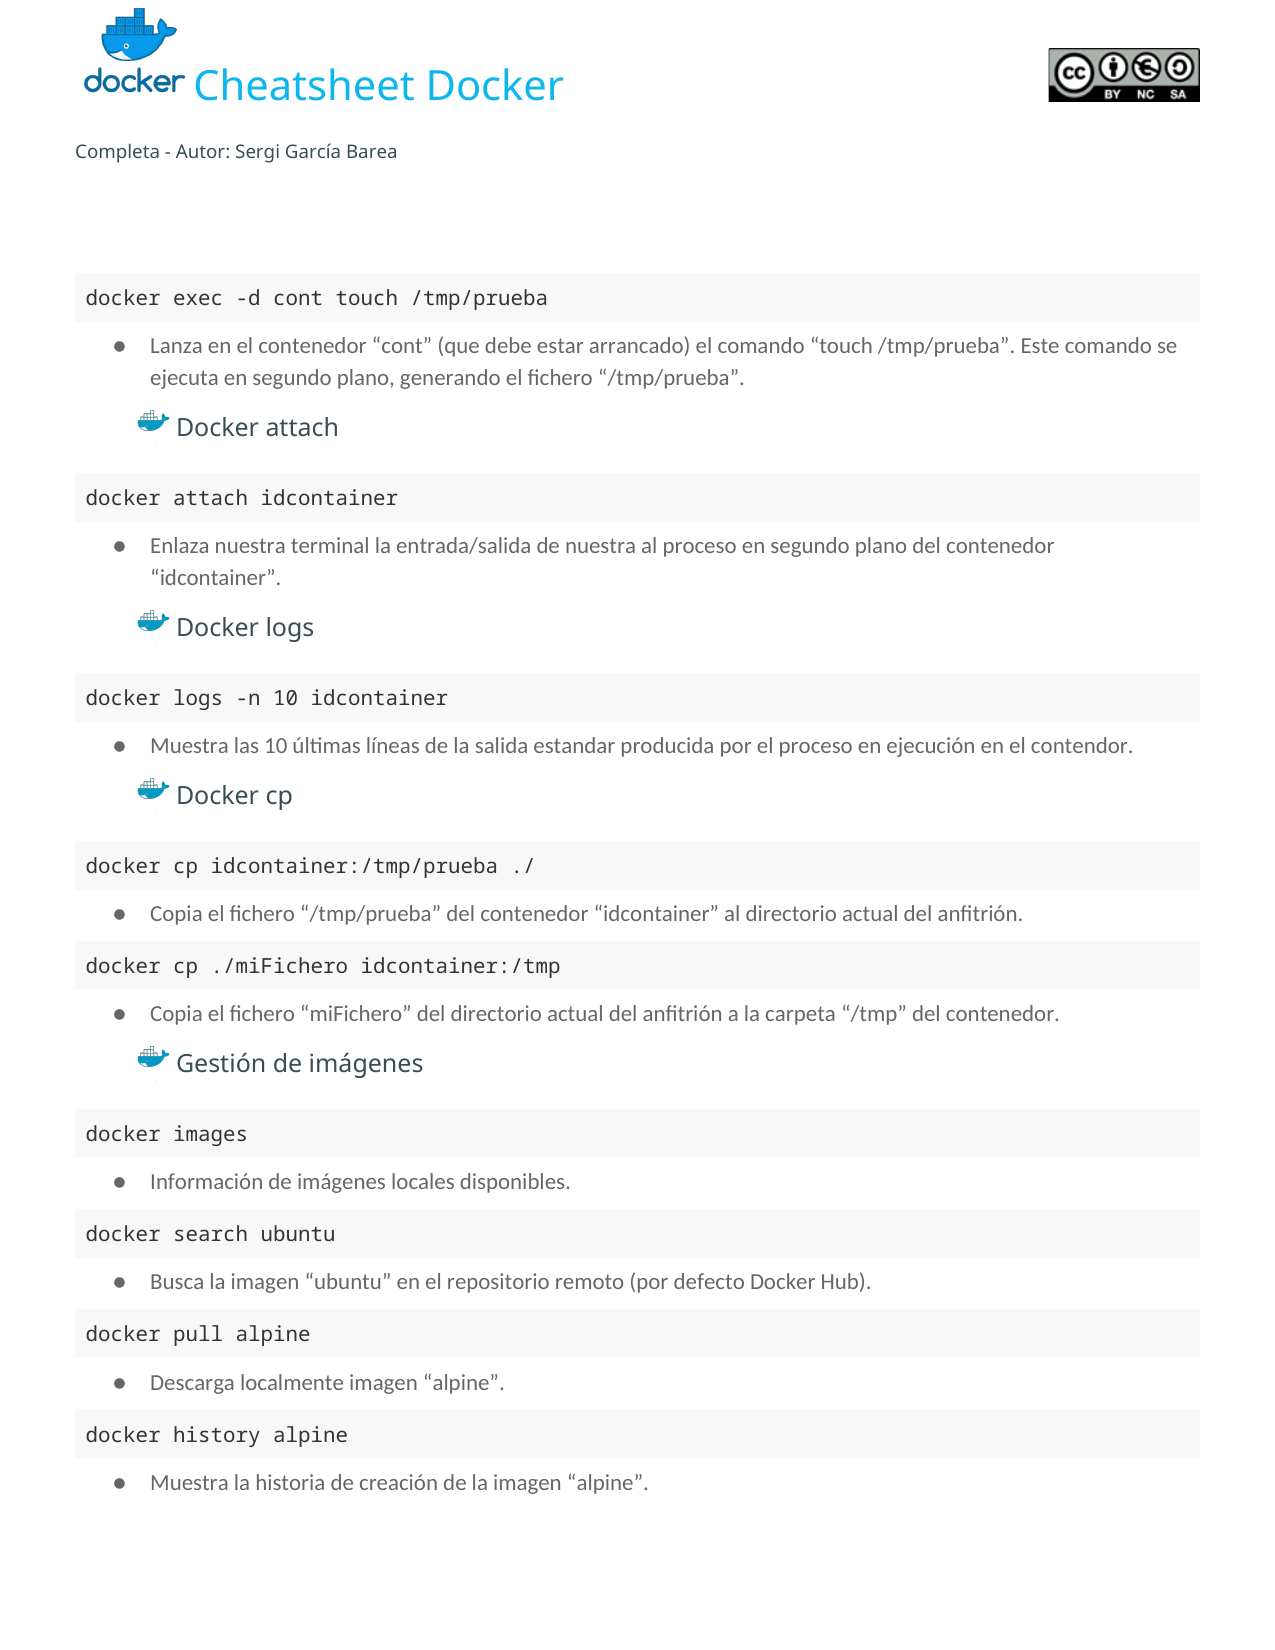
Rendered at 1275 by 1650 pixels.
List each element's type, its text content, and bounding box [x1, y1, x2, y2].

text Gestión de imágenes [137, 1041, 1117, 1080]
list Copia el fichero “miFichero” del directorio actual del anfitrión a la carpeta “/tmp” del contenedor. [112, 999, 1191, 1027]
list Enlaza nuestra terminal la entrada/salida de nuestra al proceso en segundo plano del contenedor “idcontainer”. [112, 531, 1191, 591]
list Muestra las 10 últimas líneas de la salida estandar producida por el proceso en ejecución en el contendor. [112, 731, 1191, 759]
list Copia el fichero “/tmp/prueba” del contenedor “idcontainer” al directorio actual del anfitrión. [112, 899, 1191, 927]
table_header docker exec -d cont touch /tmp/prueba [75, 273, 1200, 322]
picture [137, 420, 170, 437]
table_header docker images [75, 1109, 1200, 1158]
picture [137, 772, 170, 788]
table_header docker attach idcontainer [75, 473, 1200, 522]
text Docker cp [137, 773, 1117, 812]
list Busca la imagen “ubuntu” en el repositorio remoto (por defecto Docker Hub). [112, 1267, 1191, 1296]
table_header docker cp idcontainer:/tmp/prueba ./ [75, 841, 1200, 890]
table_header docker cp ./miFichero idcontainer:/tmp [75, 941, 1200, 990]
text Docker logs [137, 605, 1117, 644]
picture [137, 605, 170, 620]
picture [75, 0, 193, 101]
picture [1048, 48, 1200, 102]
table_header docker pull alpine [75, 1309, 1200, 1358]
picture [137, 404, 170, 420]
list Descarga localmente imagen “alpine”. [112, 1368, 1191, 1396]
list Muestra la historia de creación de la imagen “alpine”. [112, 1468, 1191, 1496]
picture [137, 620, 170, 637]
picture [137, 1041, 170, 1056]
table_header docker logs -n 10 idcontainer [75, 673, 1200, 722]
text Docker attach [137, 405, 1117, 444]
table_header docker search ubuntu [75, 1209, 1200, 1258]
list Lanza en el contenedor “cont” (que debe estar arrancado) el comando “touch /tmp/prueba”. Este comando se ejecuta en segundo plano, generando el fichero “/tmp/prueba”. [112, 331, 1191, 391]
picture [137, 788, 170, 805]
picture [137, 1056, 170, 1073]
list Información de imágenes locales disponibles. [112, 1167, 1191, 1195]
table_header docker history alpine [75, 1409, 1200, 1458]
